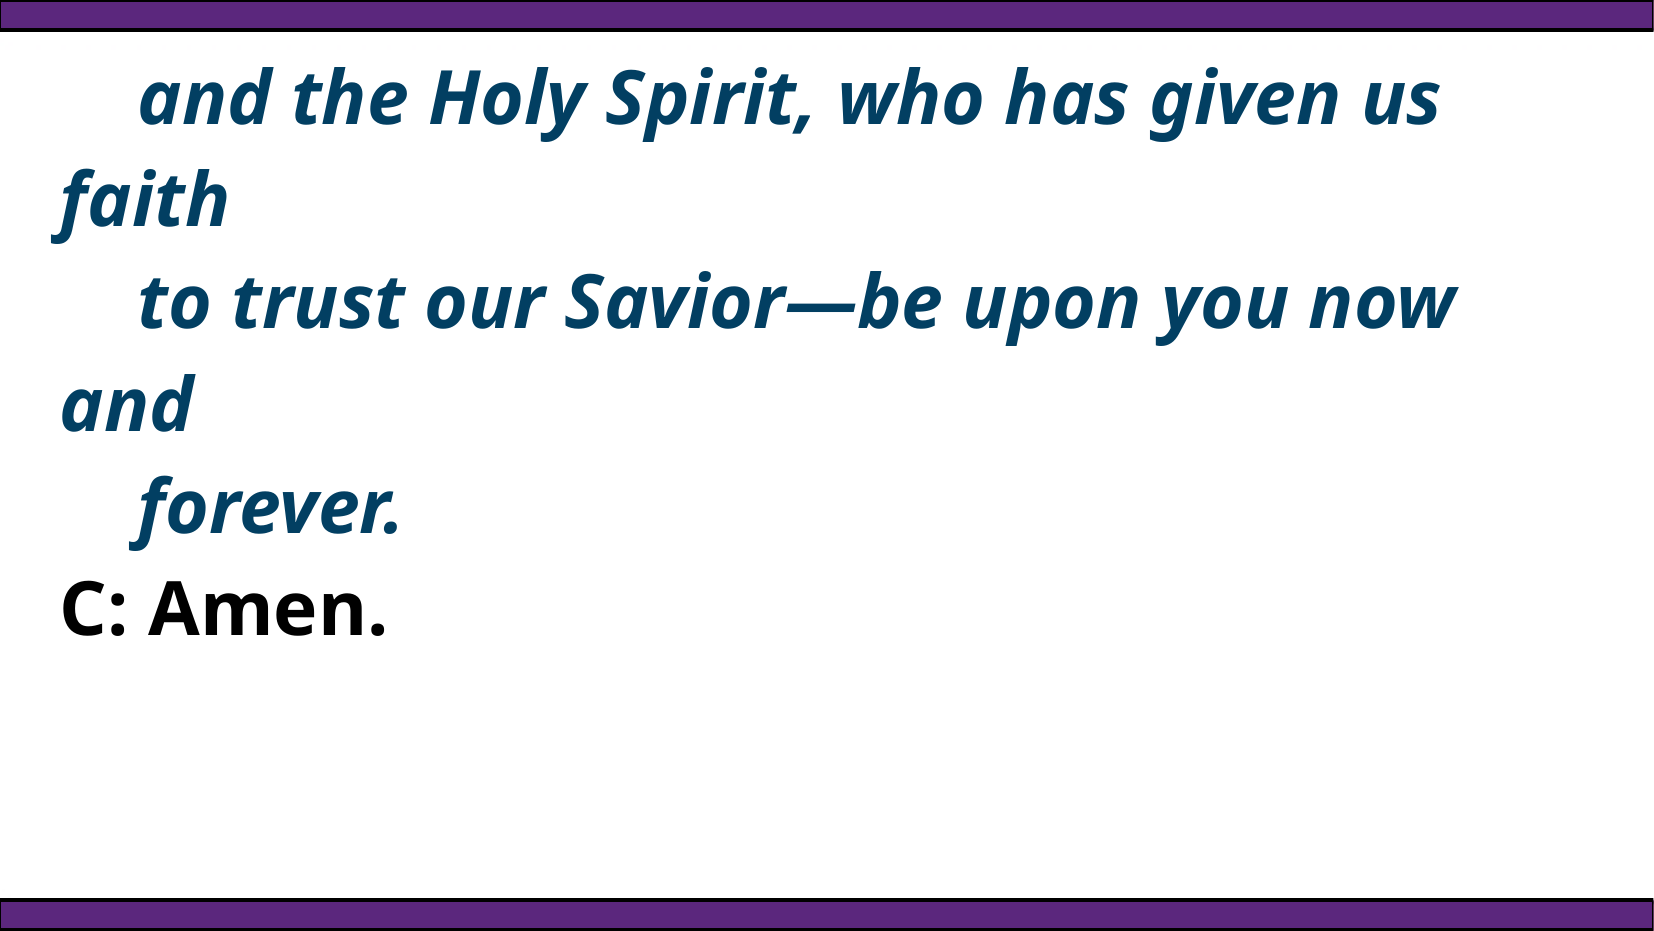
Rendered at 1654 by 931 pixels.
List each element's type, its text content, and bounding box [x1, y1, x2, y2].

picture [0, 31, 1654, 900]
text_box [0, 900, 1654, 931]
text_box [0, 0, 1654, 31]
text_box and the Holy Spirit, who has given us faith to trust our Savior—be upon you now and forever. C: Amen. [45, 36, 1613, 451]
